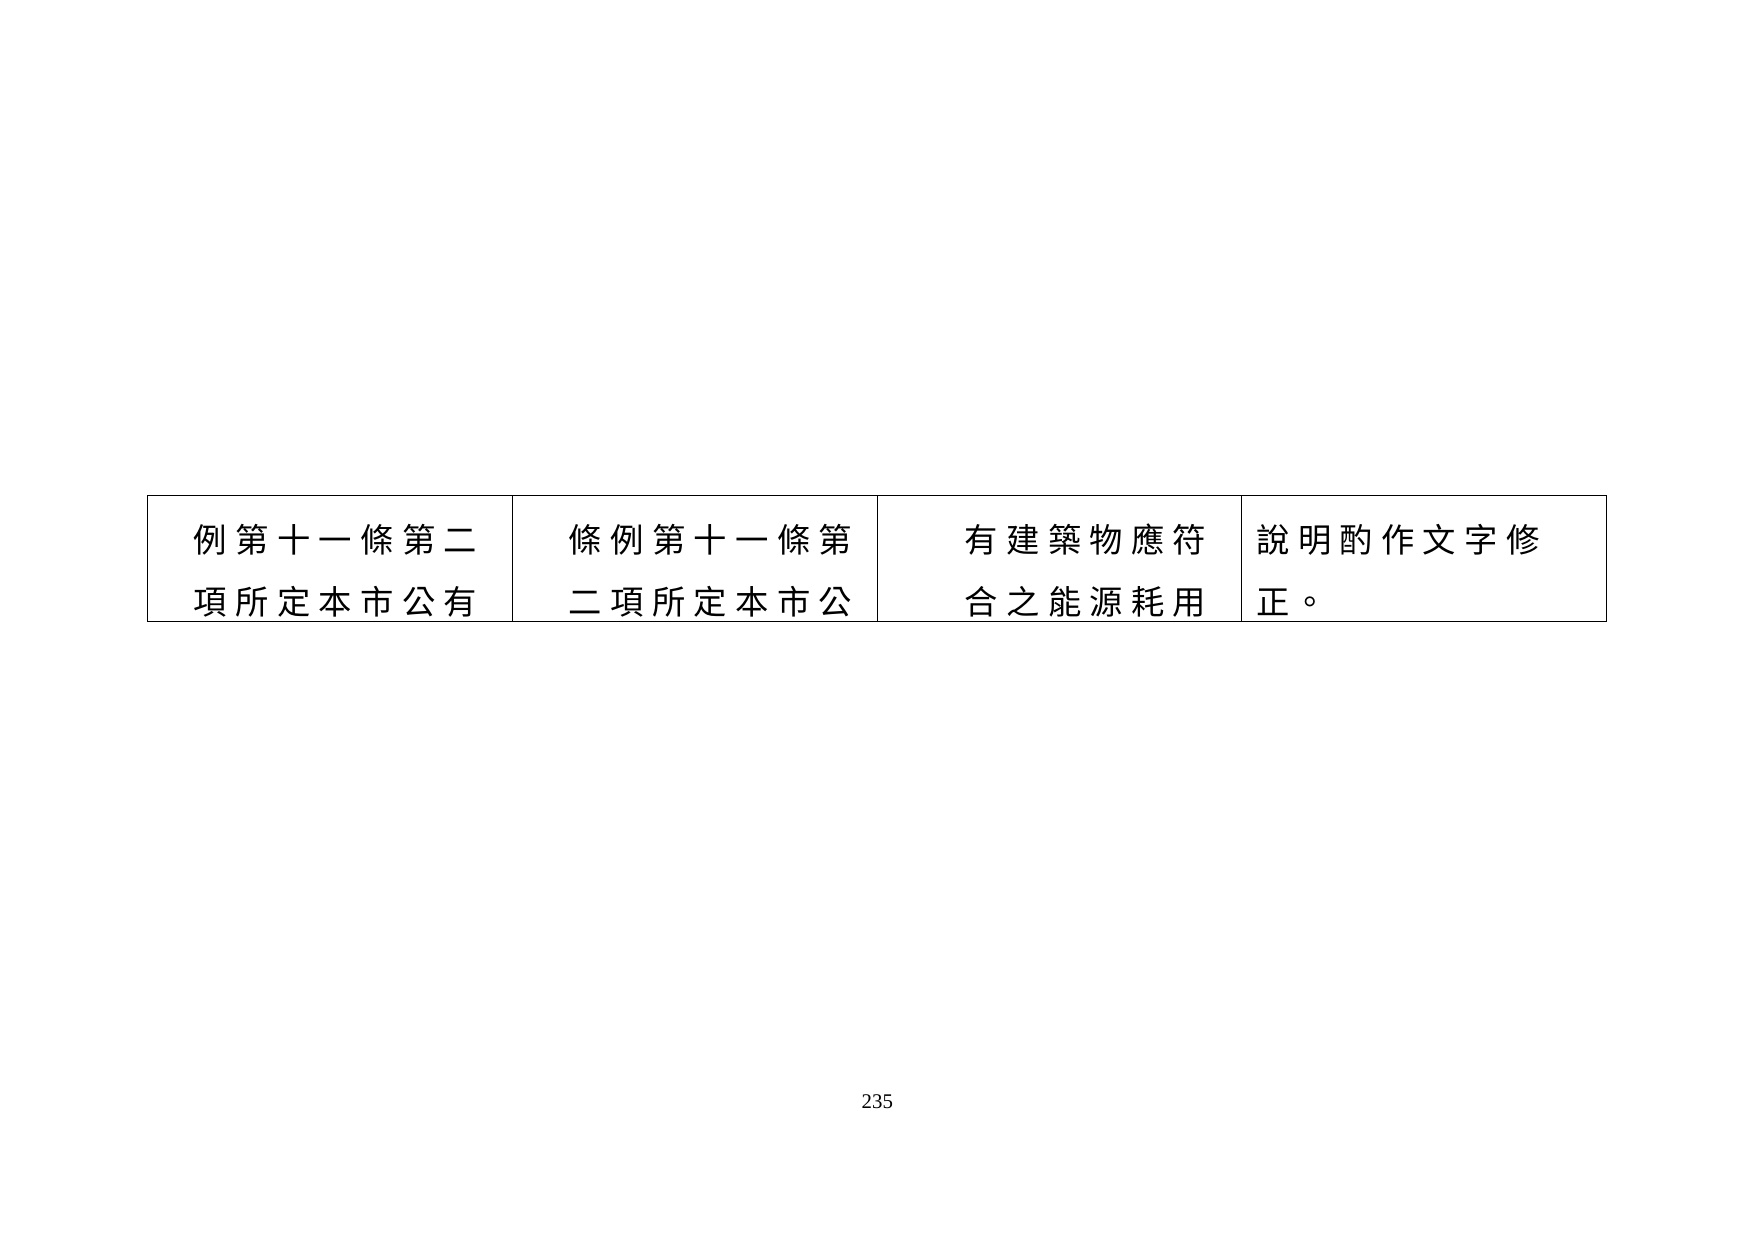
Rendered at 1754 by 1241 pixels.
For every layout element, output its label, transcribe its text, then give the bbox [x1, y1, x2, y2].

table_cell 條例第十一條第二項所定本市公 [513, 496, 877, 621]
table_cell 說明酌作文字修正。 [1242, 496, 1606, 621]
table_cell 例第十一條第二項所定本市公有 [148, 496, 512, 621]
table_cell 有建築物應符合之能源耗用 [878, 496, 1241, 621]
